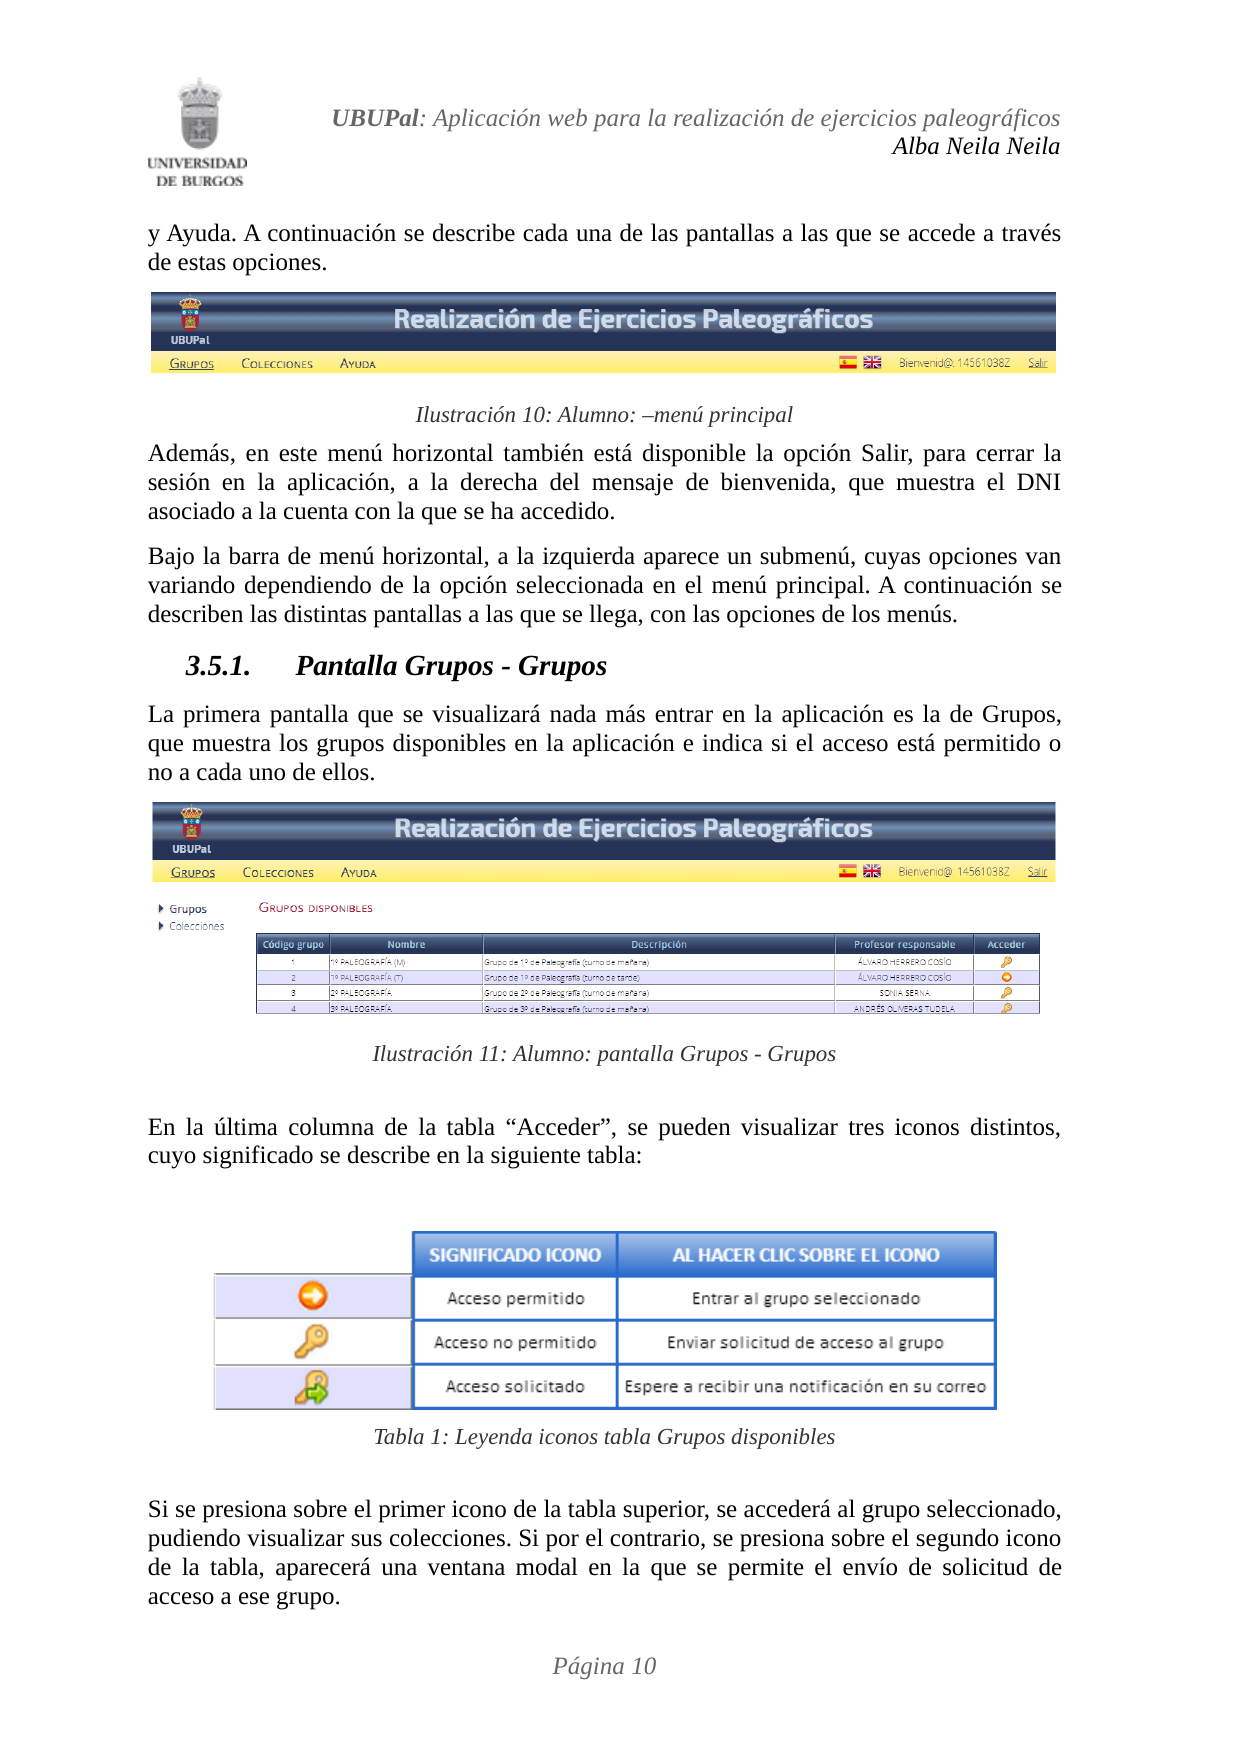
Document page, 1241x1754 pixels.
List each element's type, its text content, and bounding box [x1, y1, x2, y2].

text En la última columna de la tabla “Acceder”, se pueden visualizar tres iconos distintos, cuyo significado se describe en la siguiente tabla: [148, 1112, 1063, 1169]
picture [213, 1231, 997, 1410]
text y Ayuda. A continuación se describe cada una de las pantallas a las que se accede a través de estas opciones. [148, 218, 1063, 276]
text Ilustración 11: Alumno: pantalla Grupos - Grupos [148, 1027, 1063, 1066]
subtitle Pantalla Grupos - Grupos [186, 648, 1063, 682]
text La primera pantalla que se visualizará nada más entrar en la aplicación es la de Grupos, que muestra los grupos disponibles en la aplicación e indica si el acceso está permitido o no a cada uno de ellos. [148, 699, 1063, 786]
text Ilustración 10: Alumno: –menú principal [148, 388, 1063, 427]
text Además, en este menú horizontal también está disponible la opción Salir, para cerrar la sesión en la aplicación, a la derecha del mensaje de bienvenida, que muestra el DNI asociado a la cuenta con la que se ha accedido. [148, 427, 1063, 525]
picture [147, 292, 1063, 388]
text Bajo la barra de menú horizontal, a la izquierda aparece un submenú, cuyas opciones van variando dependiendo de la opción seleccionada en el menú principal. A continuación se describen las distintas pantallas a las que se llega, con las opciones de los menús. [148, 541, 1063, 628]
text Tabla 1: Leyenda iconos tabla Grupos disponibles [187, 1410, 1023, 1449]
text Si se presiona sobre el primer icono de la tabla superior, se accederá al grupo seleccionado, pudiendo visualizar sus colecciones. Si por el contrario, se presiona sobre el segundo icono de la tabla, aparecerá una ventana modal en la que se permite el envío de solicitud de acceso a ese grupo. [148, 1494, 1063, 1609]
picture [147, 77, 247, 186]
picture [147, 802, 1063, 1027]
